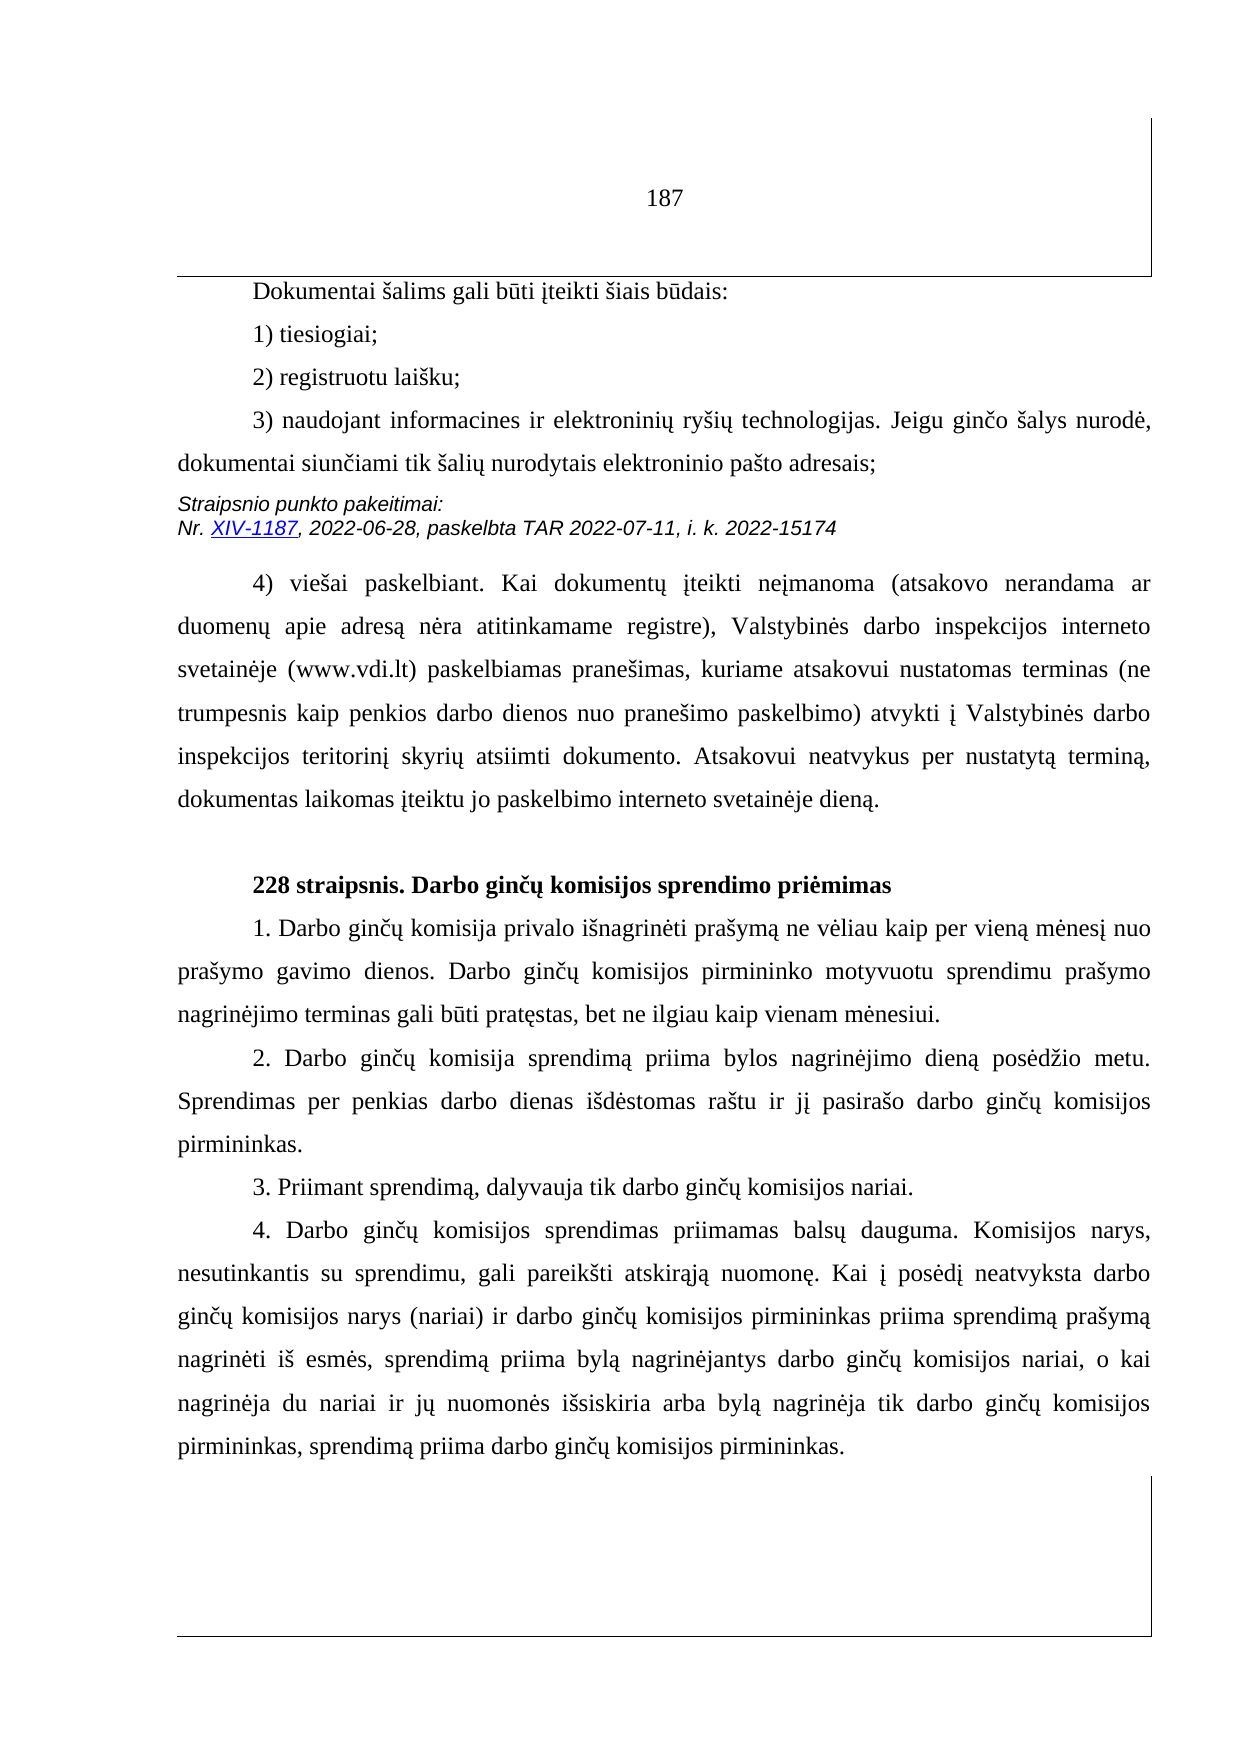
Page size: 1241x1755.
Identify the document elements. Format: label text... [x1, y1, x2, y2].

text 3) naudojant informacines ir elektroninių ryšių technologijas. Jeigu ginčo šalys nurodė, dokumentai siunčiami tik šalių nurodytais elektroninio pašto adresais; [177, 405, 1152, 477]
text 4) viešai paskelbiant. Kai dokumentų įteikti neįmanoma (atsakovo nerandama ar duomenų apie adresą nėra atitinkamame registre), Valstybinės darbo inspekcijos interneto svetainėje (www.vdi.lt) paskelbiamas pranešimas, kuriame atsakovui nustatomas terminas (ne trumpesnis kaip penkios darbo dienos nuo pranešimo paskelbimo) atvykti į Valstybinės darbo inspekcijos teritorinį skyrių atsiimti dokumento. Atsakovui neatvykus per nustatytą terminą, dokumentas laikomas įteiktu jo paskelbimo interneto svetainėje dieną. [177, 568, 1152, 813]
text 1) tiesiogiai; [177, 319, 1152, 348]
text 1. Darbo ginčų komisija privalo išnagrinėti prašymą ne vėliau kaip per vieną mėnesį nuo prašymo gavimo dienos. Darbo ginčų komisijos pirmininko motyvuotu sprendimu prašymo nagrinėjimo terminas gali būti pratęstas, bet ne ilgiau kaip vienam mėnesiui. [177, 913, 1152, 1028]
text 2. Darbo ginčų komisija sprendimą priima bylos nagrinėjimo dieną posėdžio metu. Sprendimas per penkias darbo dienas išdėstomas raštu ir jį pasirašo darbo ginčų komisijos pirmininkas. [177, 1043, 1152, 1158]
text Straipsnio punkto pakeitimai: [177, 492, 1152, 516]
text 4. Darbo ginčų komisijos sprendimas priimamas balsų dauguma. Komisijos narys, nesutinkantis su sprendimu, gali pareikšti atskirąją nuomonę. Kai į posėdį neatvyksta darbo ginčų komisijos narys (nariai) ir darbo ginčų komisijos pirmininkas priima sprendimą prašymą nagrinėti iš esmės, sprendimą priima bylą nagrinėjantys darbo ginčų komisijos nariai, o kai nagrinėja du nariai ir jų nuomonės išsiskiria arba bylą nagrinėja tik darbo ginčų komisijos pirmininkas, sprendimą priima darbo ginčų komisijos pirmininkas. [177, 1215, 1152, 1459]
text 3. Priimant sprendimą, dalyvauja tik darbo ginčų komisijos nariai. [177, 1172, 1152, 1201]
text Dokumentai šalims gali būti įteikti šiais būdais: [177, 276, 1152, 305]
text 2) registruotu laišku; [177, 362, 1152, 391]
text Nr. XIV-1187, 2022-06-28, paskelbta TAR 2022-07-11, i. k. 2022-15174 [177, 516, 1152, 539]
subtitle 228 straipsnis. Darbo ginčų komisijos sprendimo priėmimas [177, 870, 1152, 899]
